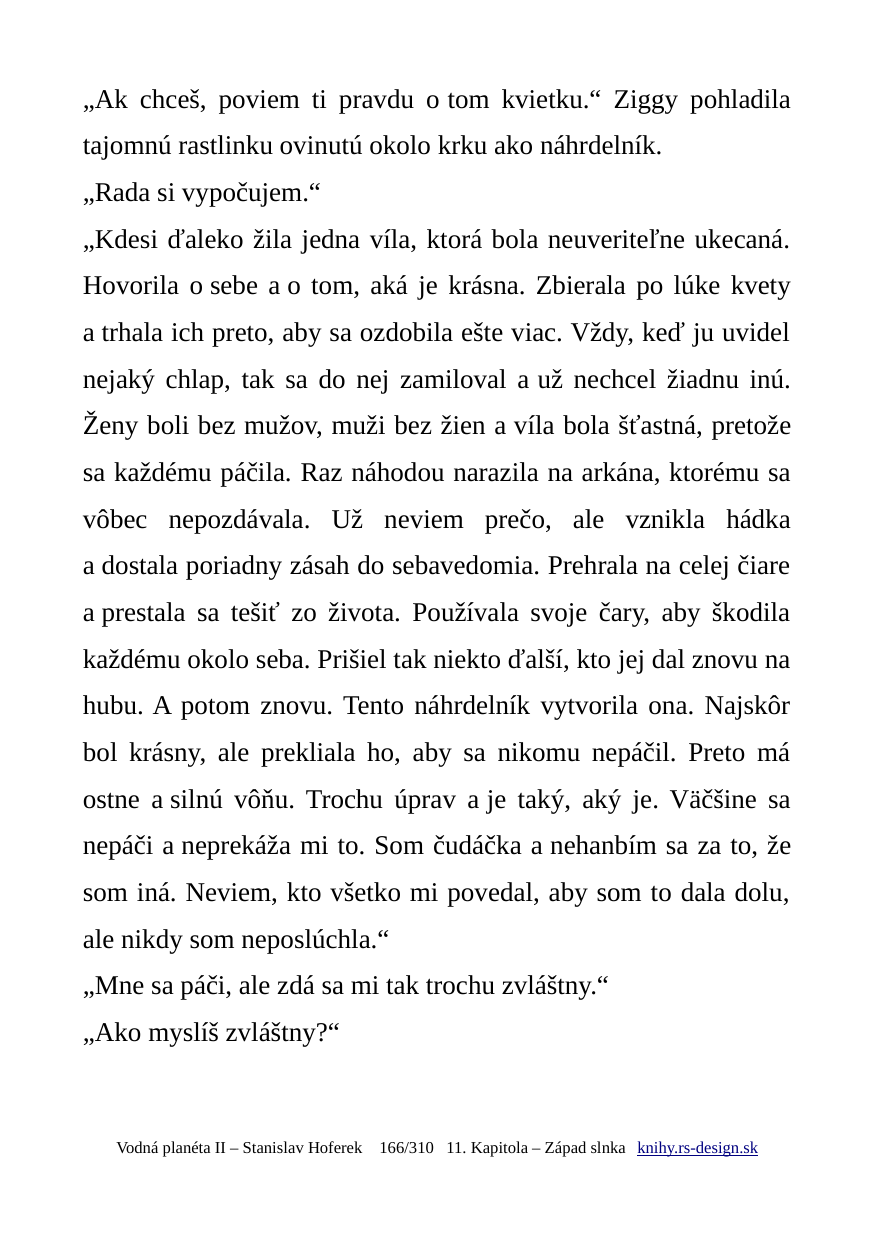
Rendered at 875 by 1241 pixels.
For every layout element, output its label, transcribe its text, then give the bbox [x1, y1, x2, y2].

text „Rada si vypočujem.“ [83, 176, 791, 207]
text „Ak chceš, poviem ti pravdu o tom kvietku.“ Ziggy pohladila tajomnú rastlinku ovinutú okolo krku ako náhrdelník. [83, 83, 791, 161]
text „Ako myslíš zvláštny?“ [83, 1016, 791, 1047]
text „Mne sa páči, ale zdá sa mi tak trochu zvláštny.“ [83, 969, 791, 1001]
text „Kdesi ďaleko žila jedna víla, ktorá bola neuveriteľne ukecaná. Hovorila o sebe a o tom, aká je krásna. Zbierala po lúke kvety a trhala ich preto, aby sa ozdobila ešte viac. Vždy, keď ju uvidel nejaký chlap, tak sa do nej zamiloval a už nechcel žiadnu inú. Ženy boli bez mužov, muži bez žien a víla bola šťastná, pretože sa každému páčila. Raz náhodou narazila na arkána, ktorému sa vôbec nepozdávala. Už neviem prečo, ale vznikla hádka a dostala poriadny zásah do sebavedomia. Prehrala na celej čiare a prestala sa tešiť zo života. Používala svoje čary, aby škodila každému okolo seba. Prišiel tak niekto ďalší, kto jej dal znovu na hubu. A potom znovu. Tento náhrdelník vytvorila ona. Najskôr bol krásny, ale prekliala ho, aby sa nikomu nepáčil. Preto má ostne a silnú vôňu. Trochu úprav a je taký, aký je. Väčšine sa nepáči a neprekáža mi to. Som čudáčka a nehanbím sa za to, že som iná. Neviem, kto všetko mi povedal, aby som to dala dolu, ale nikdy som neposlúchla.“ [83, 223, 791, 954]
